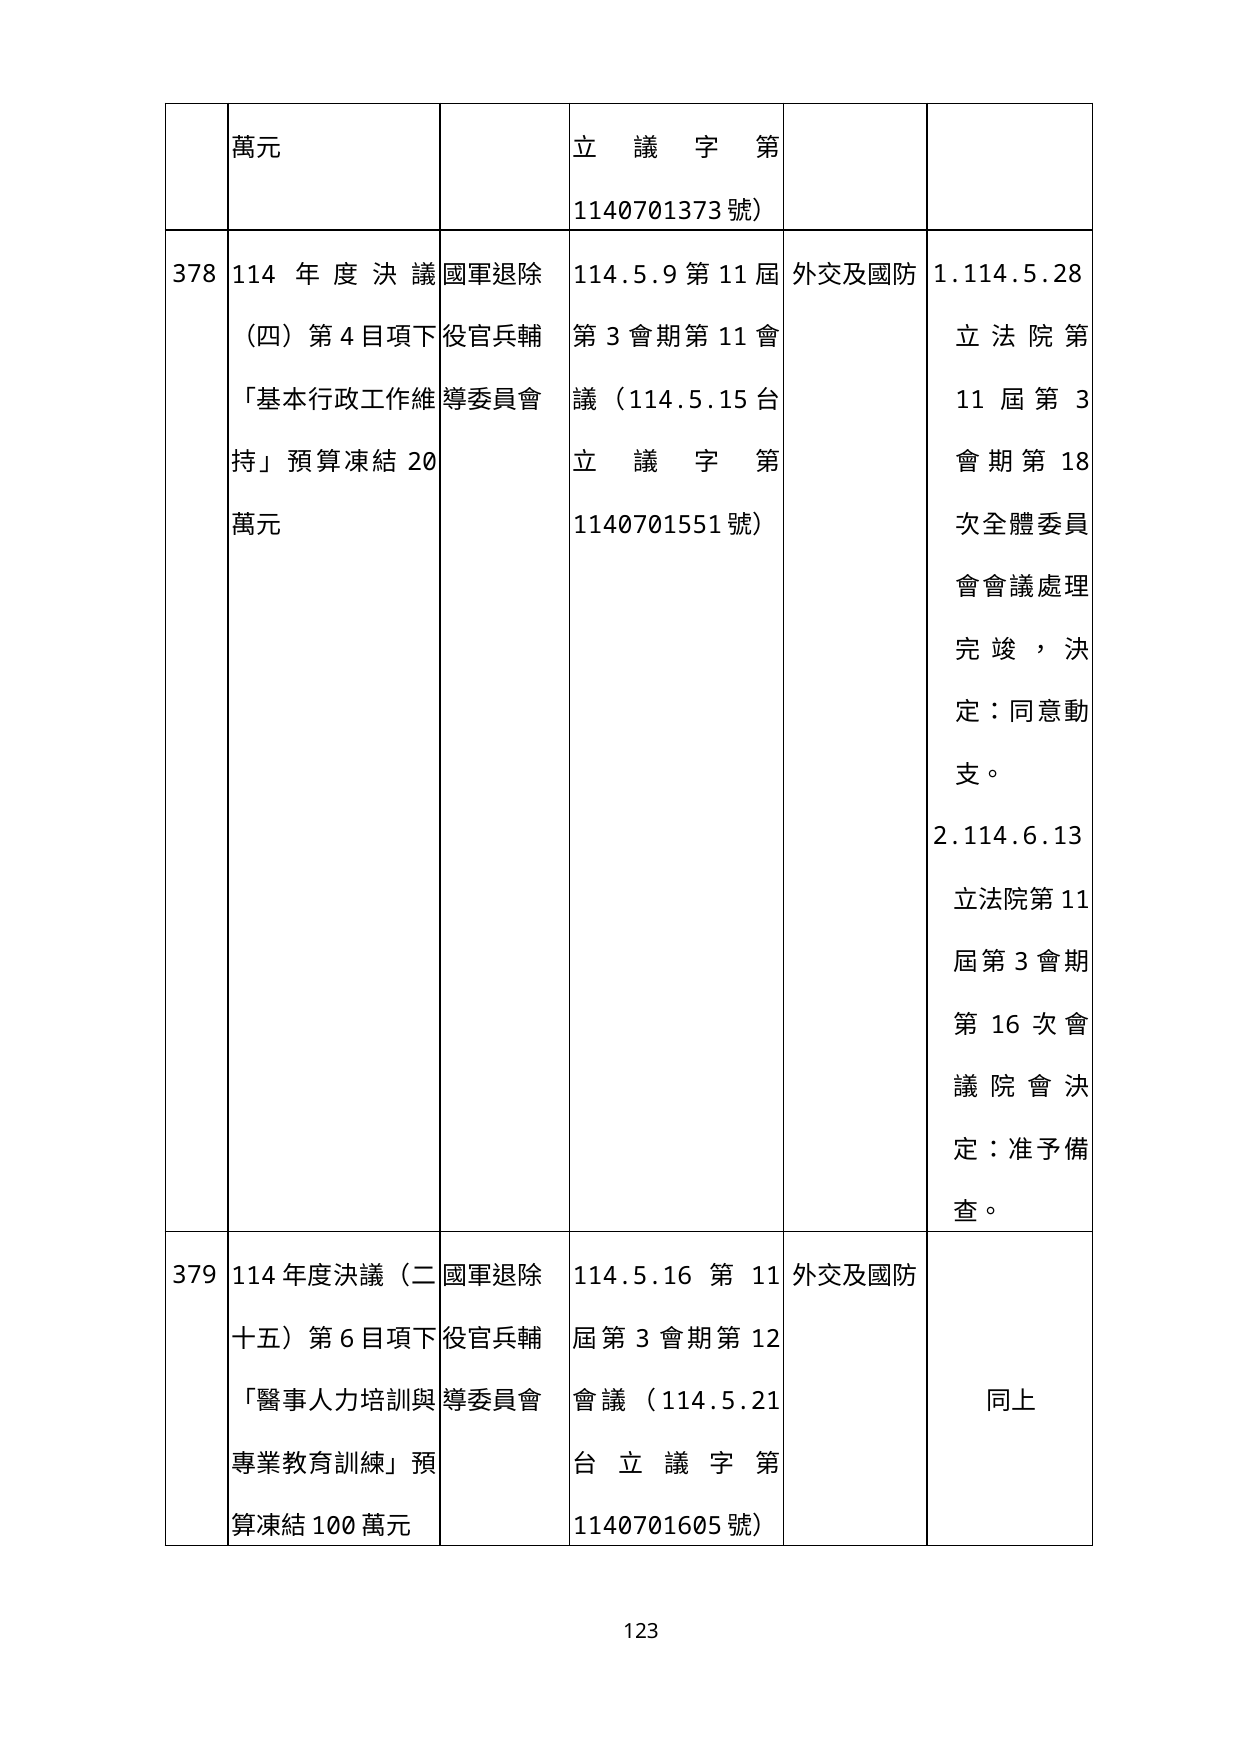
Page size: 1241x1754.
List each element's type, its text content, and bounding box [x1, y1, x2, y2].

table_cell 114.5.9第11屆第3會期第11會議（114.5.15台立議字第1140701551號） [570, 231, 783, 1231]
table_cell [441, 104, 569, 229]
table_cell 萬元 [229, 104, 439, 229]
table_cell [928, 104, 1092, 229]
table_cell 國軍退除役官兵輔導委員會 [441, 231, 569, 1231]
table_cell 同上 [928, 1232, 1092, 1545]
table_cell 114.5.16第11屆第3會期第12會議（114.5.21台立議字第1140701605號） [570, 1232, 783, 1545]
table_cell 114年度決議（二十五）第6目項下「醫事人力培訓與專業教育訓練」預算凍結100萬元 [229, 1232, 439, 1545]
table_cell 立議字第1140701373號） [570, 104, 783, 229]
table_cell 外交及國防 [784, 231, 926, 1231]
table_cell 114年度決議（四）第4目項下「基本行政工作維持」預算凍結20萬元 [229, 231, 439, 1231]
table_cell 外交及國防 [784, 1232, 926, 1545]
table_cell 國軍退除役官兵輔導委員會 [441, 1232, 569, 1545]
table_cell [784, 104, 926, 229]
table_cell [166, 231, 227, 1231]
table_cell [166, 1232, 227, 1545]
table_cell 1.114.5.28立法院第11屆第3會期第18次全體委員會會議處理完竣，決定：同意動支。 2.114.6.13立法院第11屆第3會期第16次會議院會決定：准予備查。 [928, 231, 1092, 1231]
table_cell [166, 104, 227, 229]
